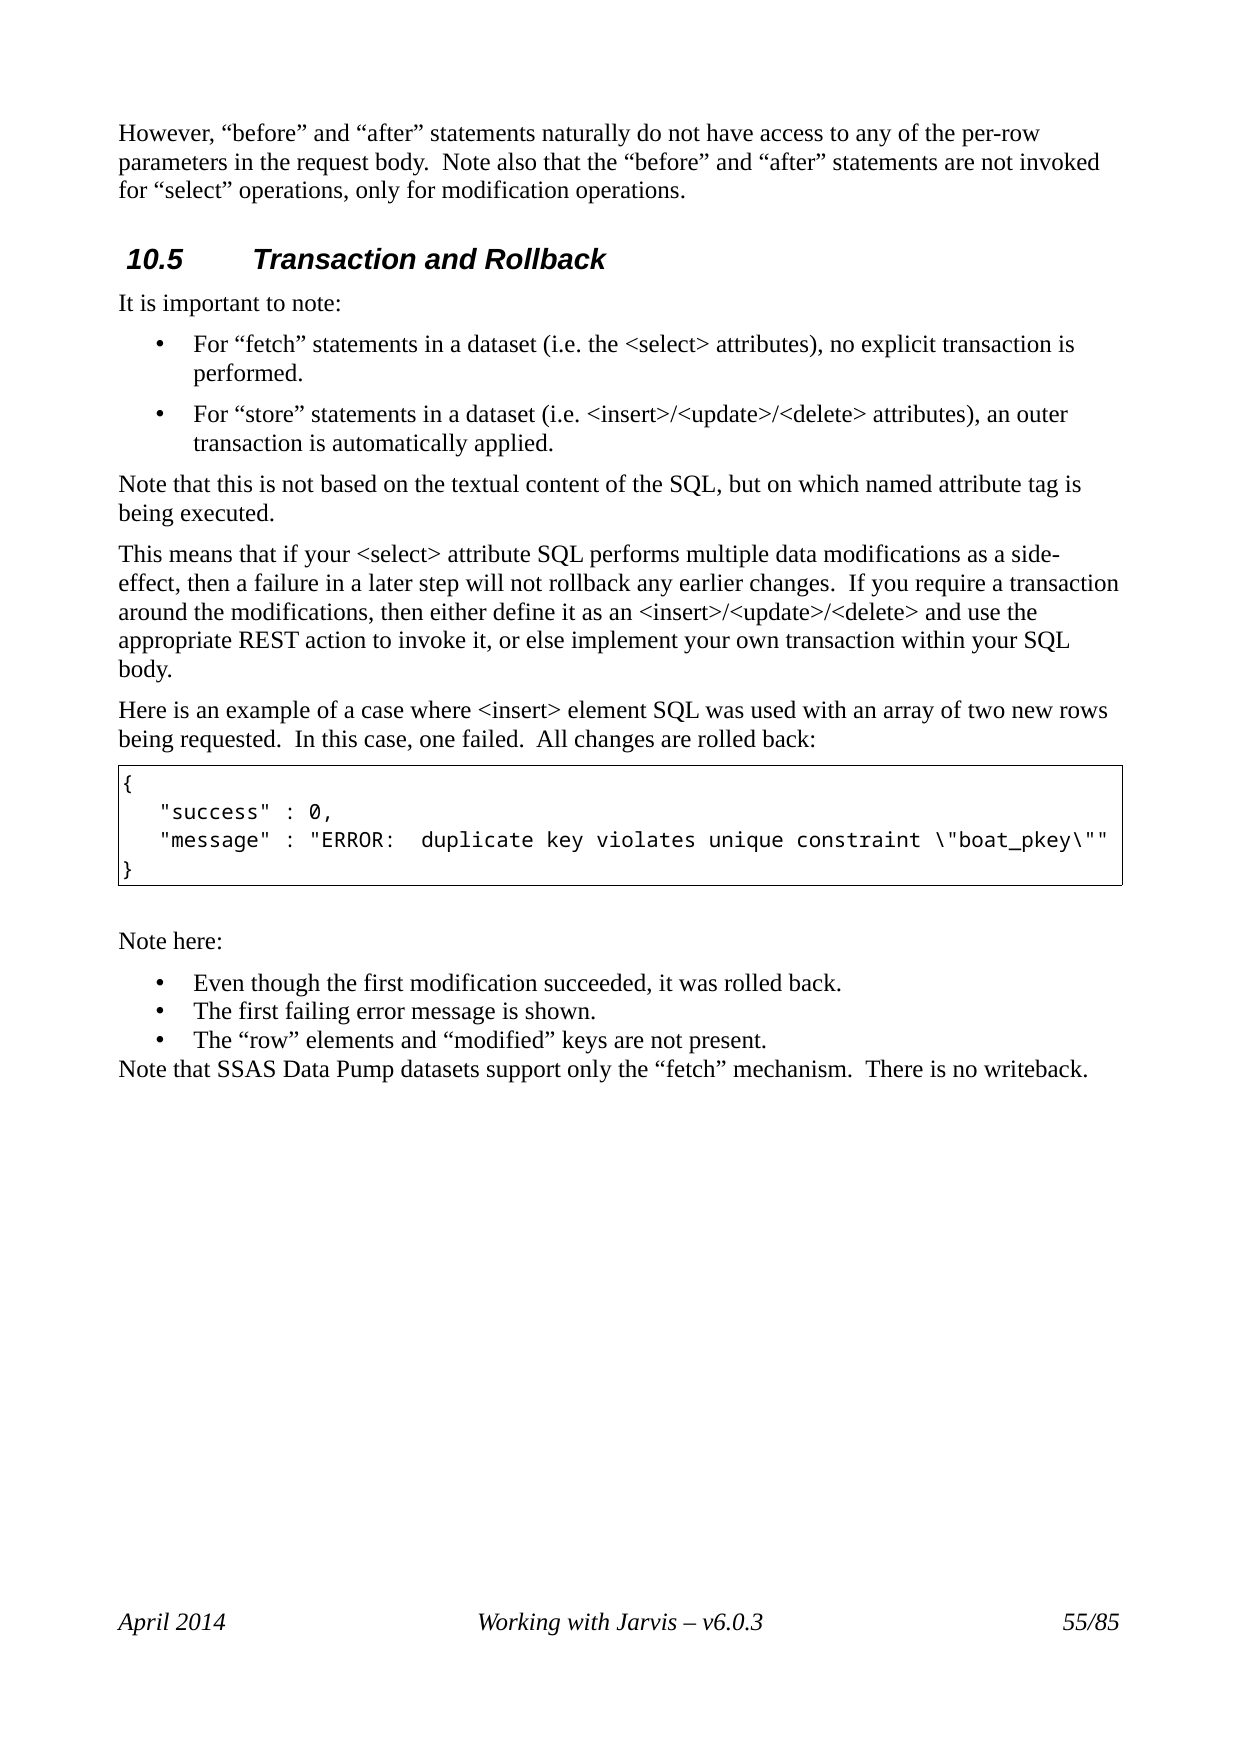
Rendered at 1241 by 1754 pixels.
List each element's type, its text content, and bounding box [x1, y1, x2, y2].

subtitle Transaction and Rollback [118, 242, 1122, 275]
text It is important to note: [118, 288, 1122, 317]
list For “fetch” statements in a dataset (i.e. the <select> attributes), no explicit transaction is performed. [156, 329, 1122, 387]
list The “row” elements and “modified” keys are not present. [156, 1025, 1122, 1054]
list Even though the first modification succeeded, it was rolled back. [156, 968, 1122, 996]
text Note that this is not based on the textual content of the SQL, but on which named attribute tag is being executed. [118, 469, 1122, 527]
list For “store” statements in a dataset (i.e. <insert>/<update>/<delete> attributes), an outer transaction is automatically applied. [156, 399, 1122, 457]
text Note here: [118, 926, 1122, 955]
text "message" : "ERROR: duplicate key violates unique constraint \"boat_pkey\"" [119, 822, 1122, 851]
text Note that SSAS Data Pump datasets support only the “fetch” mechanism. There is no writeback. [118, 1054, 1122, 1083]
list The first failing error message is shown. [156, 996, 1122, 1025]
text Here is an example of a case where <insert> element SQL was used with an array of two new rows being requested. In this case, one failed. All changes are rolled back: [118, 695, 1122, 753]
text "success" : 0, [119, 794, 1122, 822]
text { [119, 766, 1122, 794]
text } [119, 851, 1122, 885]
text This means that if your <select> attribute SQL performs multiple data modifications as a side-effect, then a failure in a later step will not rollback any earlier changes. If you require a transaction around the modifications, then either define it as an <insert>/<update>/<delete> and use the appropriate REST action to invoke it, or else implement your own transaction within your SQL body. [118, 539, 1122, 683]
text However, “before” and “after” statements naturally do not have access to any of the per-row parameters in the request body. Note also that the “before” and “after” statements are not invoked for “select” operations, only for modification operations. [118, 118, 1122, 204]
